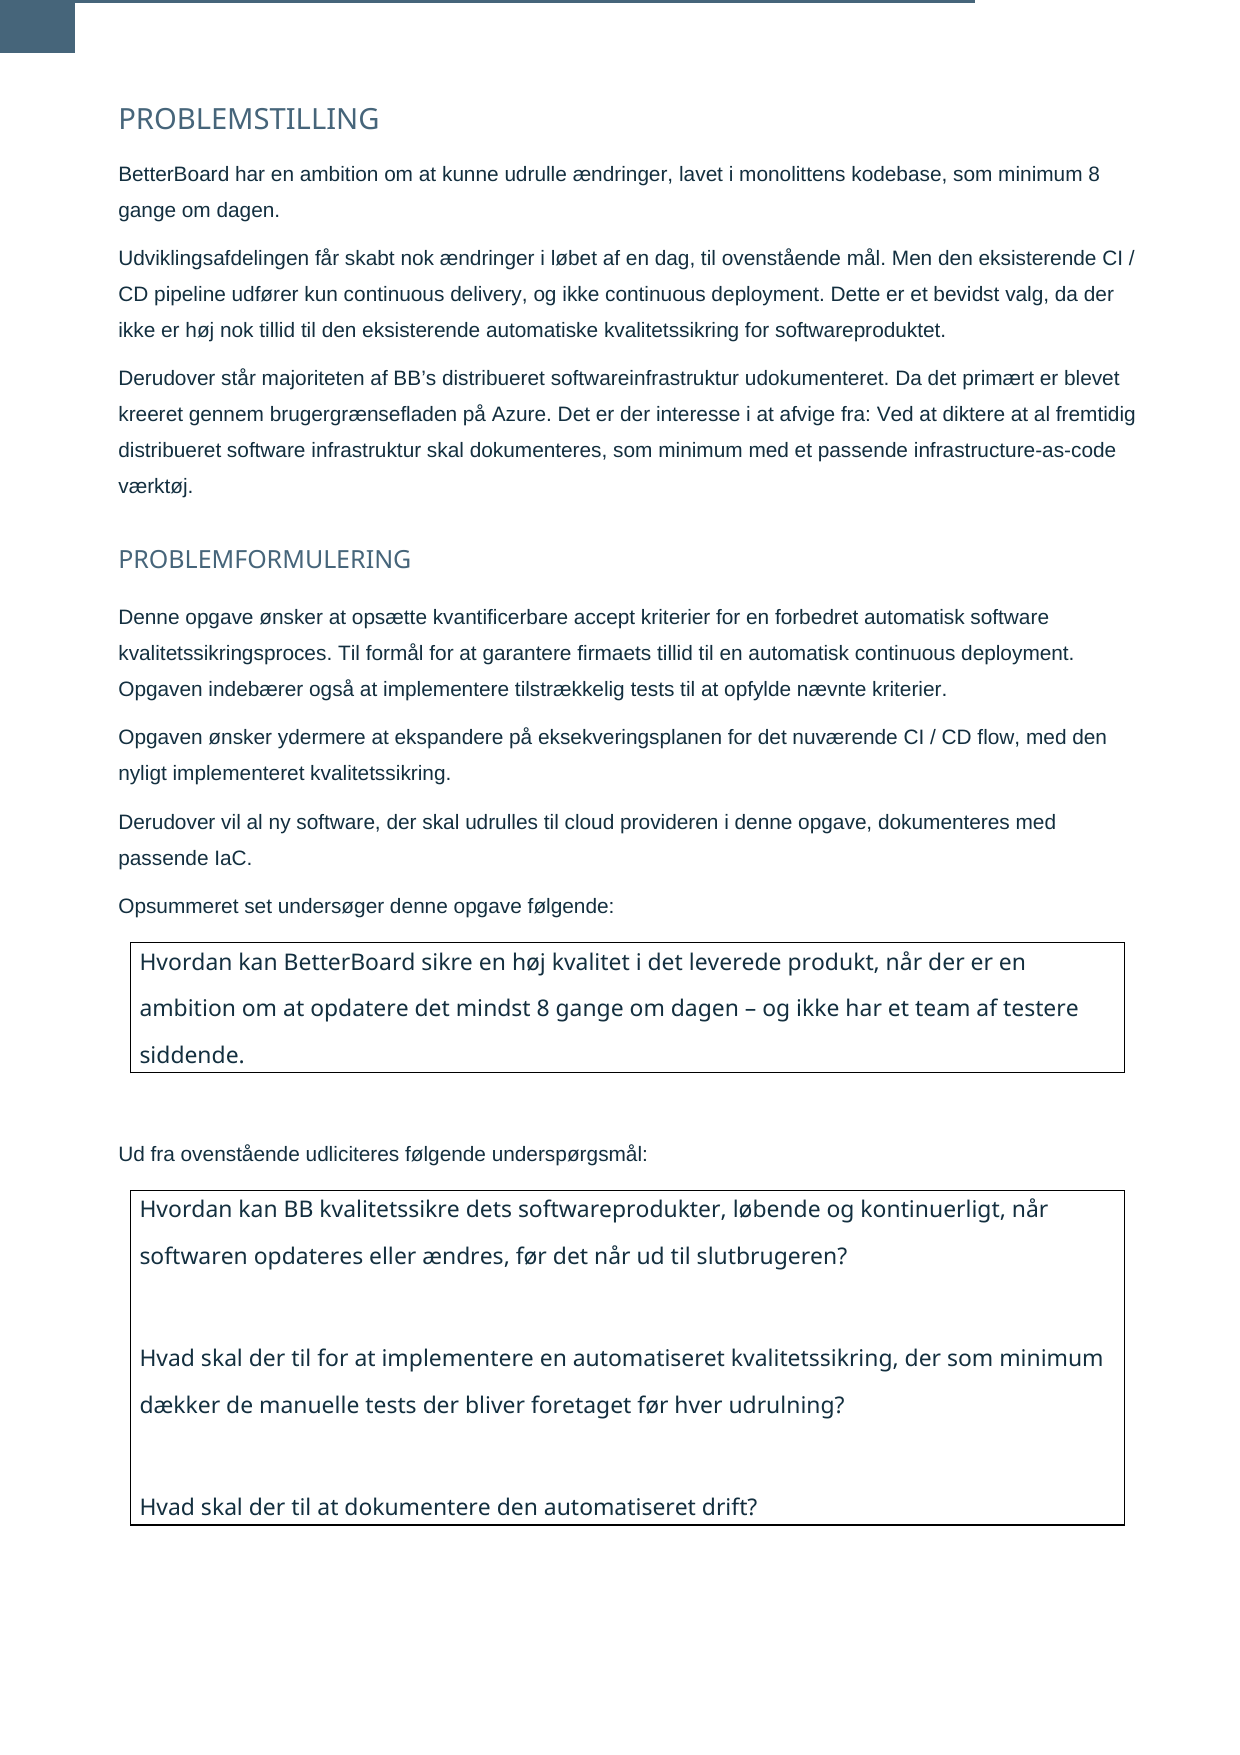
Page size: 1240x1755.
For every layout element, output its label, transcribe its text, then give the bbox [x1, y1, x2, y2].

text Ud fra ovenstående udliciteres følgende underspørgsmål: [118, 1142, 1137, 1166]
text BetterBoard har en ambition om at kunne udrulle ændringer, lavet i monolittens kodebase, som minimum 8 gange om dagen. [118, 162, 1137, 221]
text Denne opgave ønsker at opsætte kvantificerbare accept kriterier for en forbedret automatisk software kvalitetssikringsproces. Til formål for at garantere firmaets tillid til en automatisk continuous deployment. Opgaven indebærer også at implementere tilstrækkelig tests til at opfylde nævnte kriterier. [118, 605, 1137, 701]
text Opgaven ønsker ydermere at ekspandere på eksekveringsplanen for det nuværende CI / CD flow, med den nyligt implementeret kvalitetssikring. [118, 725, 1137, 785]
text Hvordan kan BB kvalitetssikre dets softwareprodukter, løbende og kontinuerligt, når softwaren opdateres eller ændres, før det når ud til slutbrugeren? [131, 1191, 1124, 1271]
text Hvad skal der til for at implementere en automatiseret kvalitetssikring, der som minimum dækker de manuelle tests der bliver foretaget før hver udrulning? [131, 1339, 1124, 1420]
subtitle Problemstilling [118, 98, 1137, 138]
text Derudover vil al ny software, der skal udrulles til cloud provideren i denne opgave, dokumenteres med passende IaC. [118, 809, 1137, 869]
text Udviklingsafdelingen får skabt nok ændringer i løbet af en dag, til ovenstående mål. Men den eksisterende CI / CD pipeline udfører kun continuous delivery, og ikke continuous deployment. Dette er et bevidst valg, da der ikke er høj nok tillid til den eksisterende automatiske kvalitetssikring for softwareproduktet. [118, 246, 1137, 342]
text Hvordan kan BetterBoard sikre en høj kvalitet i det leverede produkt, når der er en ambition om at opdatere det mindst 8 gange om dagen – og ikke har et team af testere siddende. [131, 943, 1124, 1072]
text Derudover står majoriteten af BB’s distribueret softwareinfrastruktur udokumenteret. Da det primært er blevet kreeret gennem brugergrænsefladen på Azure. Det er der interesse i at afvige fra: Ved at diktere at al fremtidig distribueret software infrastruktur skal dokumenteres, som minimum med et passende infrastructure-as-code værktøj. [118, 366, 1137, 498]
text Opsummeret set undersøger denne opgave følgende: [118, 894, 1137, 918]
subtitle Problemformulering [118, 541, 1137, 575]
text Hvad skal der til at dokumentere den automatiseret drift? [131, 1488, 1124, 1524]
